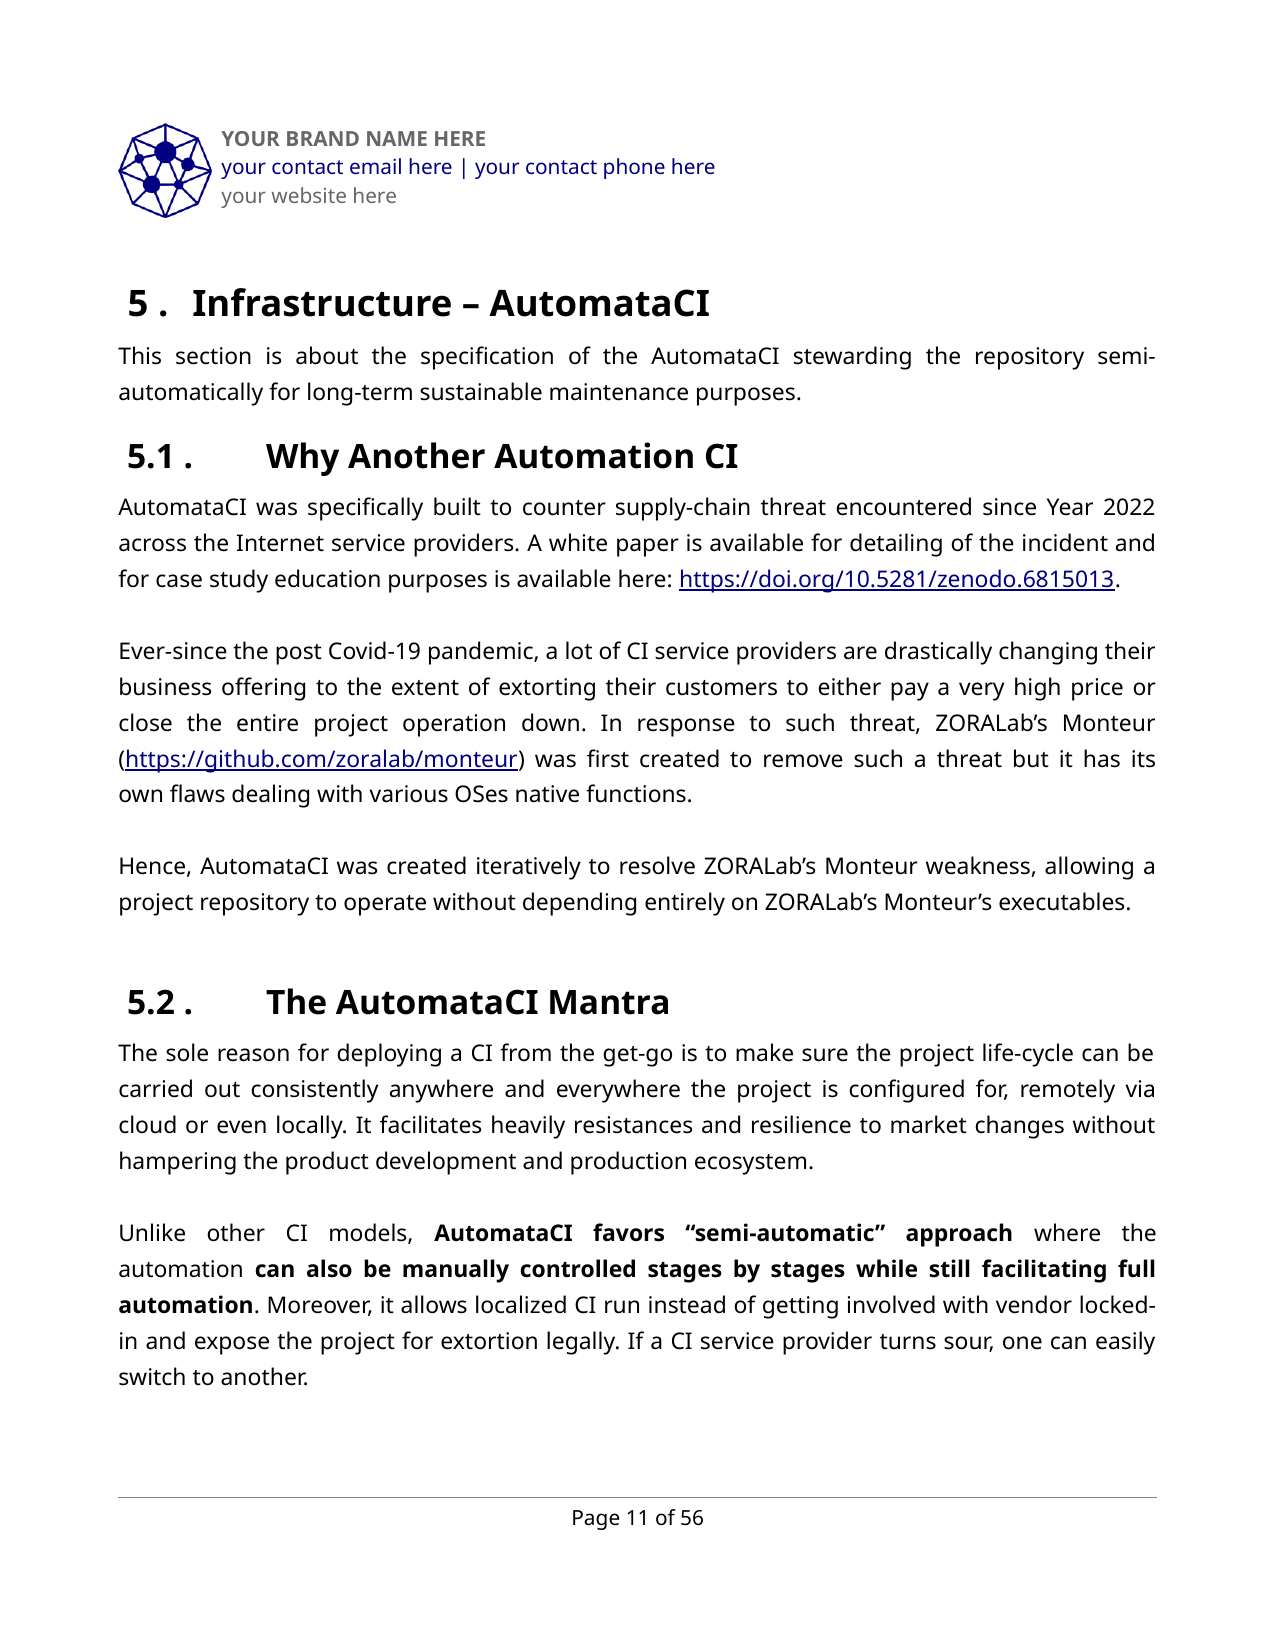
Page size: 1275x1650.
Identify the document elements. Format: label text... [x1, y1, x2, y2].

subtitle Why Another Automation CI [118, 433, 1157, 478]
text Hence, AutomataCI was created iteratively to resolve ZORALab’s Monteur weakness, allowing a project repository to operate without depending entirely on ZORALab’s Monteur’s executables. [118, 850, 1157, 917]
text Ever-since the post Covid-19 pandemic, a lot of CI service providers are drastically changing their business offering to the extent of extorting their customers to either pay a very high price or close the entire project operation down. In response to such threat, ZORALab’s Monteur (https://github.com/zoralab/monteur) was first created to remove such a threat but it has its own flaws dealing with various OSes native functions. [118, 635, 1157, 810]
subtitle The AutomataCI Mantra [118, 979, 1157, 1025]
text AutomataCI was specifically built to counter supply-chain threat encountered since Year 2022 across the Internet service providers. A white paper is available for detailing of the incident and for case study education purposes is available here: https://doi.org/10.5281/zenodo.6815013. [118, 491, 1157, 594]
text The sole reason for deploying a CI from the get-go is to make sure the project life-cycle can be carried out consistently anywhere and everywhere the project is configured for, remotely via cloud or even locally. It facilitates heavily resistances and resilience to market changes without hampering the product development and production ecosystem. [118, 1037, 1157, 1176]
picture [118, 123, 212, 218]
subtitle Infrastructure – AutomataCI [118, 278, 1157, 327]
text This section is about the specification of the AutomataCI stewarding the repository semi-automatically for long-term sustainable maintenance purposes. [118, 340, 1157, 407]
text Unlike other CI models, AutomataCI favors “semi-automatic” approach where the automation can also be manually controlled stages by stages while still facilitating full automation. Moreover, it allows localized CI run instead of getting involved with vendor locked-in and expose the project for extortion legally. If a CI service provider turns sour, one can easily switch to another. [118, 1217, 1157, 1392]
